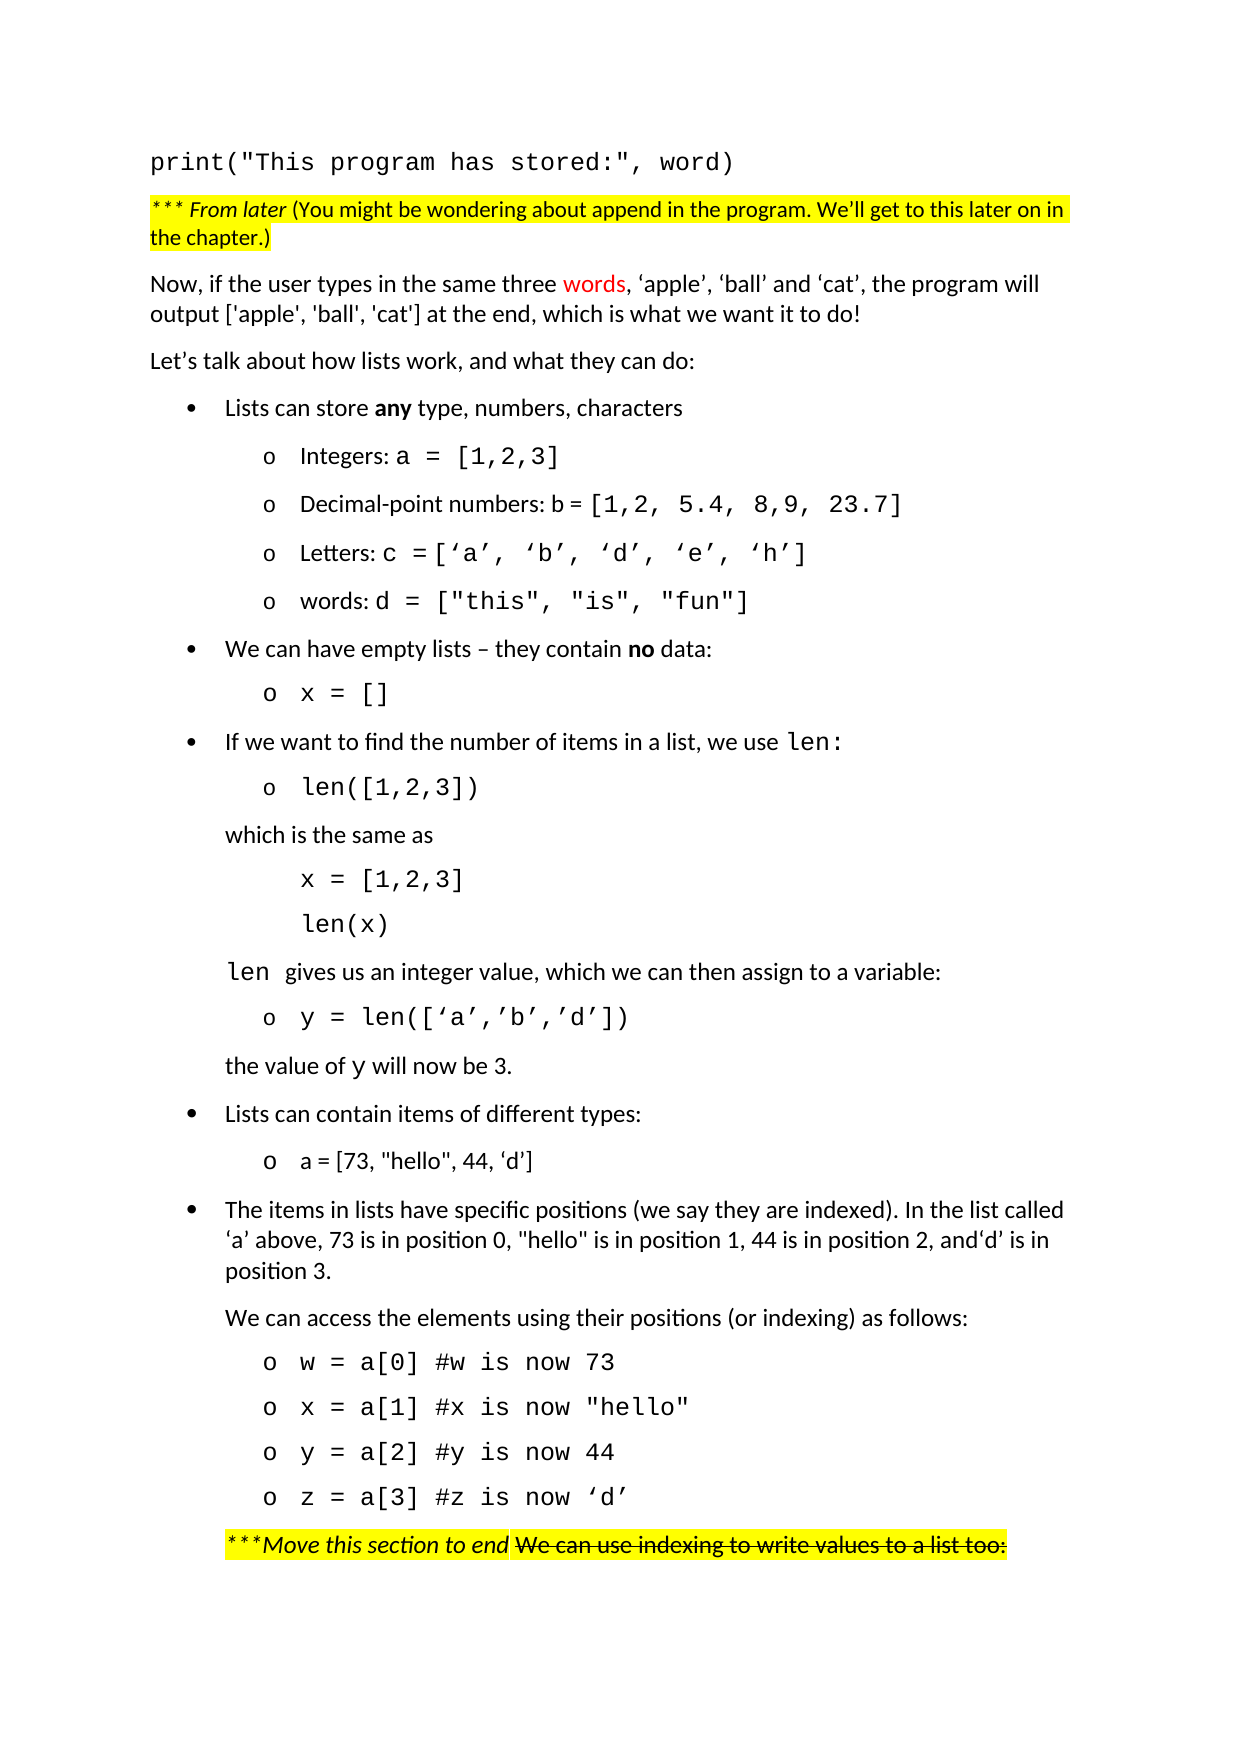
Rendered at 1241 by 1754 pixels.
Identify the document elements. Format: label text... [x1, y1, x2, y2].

text the value of y will now be 3. [225, 1050, 1090, 1082]
list y = a[2] #y is now 44 [262, 1439, 1090, 1468]
list If we want to find the number of items in a list, we use len: [187, 726, 1090, 757]
text Let’s talk about how lists work, and what they can do: [150, 345, 1090, 376]
text *** From later (You might be wondering about append in the program. We’ll get to this later on in the chapter.) [150, 195, 1090, 251]
list x = [] [262, 681, 1090, 709]
list w = a[0] #w is now 73 [262, 1349, 1090, 1378]
list Decimal-point numbers: b = [1,2, 5.4, 8,9, 23.7] [262, 488, 1090, 520]
text which is the same as [150, 819, 1090, 850]
text Now, if the user types in the same three words, ‘apple’, ‘ball’ and ‘cat’, the program will output ['apple', 'ball', 'cat'] at the end, which is what we want it to do! [150, 268, 1090, 329]
text len gives us an integer value, which we can then assign to a variable: [150, 956, 1090, 988]
list x = a[1] #x is now "hello" [262, 1394, 1090, 1423]
list Lists can store any type, numbers, characters [187, 393, 1090, 423]
list a = [73, "hello", 44, ‘d’] [262, 1145, 1090, 1177]
list z = a[3] #z is now ‘d’ [262, 1484, 1090, 1513]
list Lists can contain items of different types: [187, 1098, 1090, 1129]
text ***Move this section to end We can use indexing to write values to a list too: [225, 1529, 1090, 1560]
list We can have empty lists – they contain no data: [187, 633, 1090, 664]
list Integers: a = [1,2,3] [262, 440, 1090, 472]
text x = [1,2,3] [225, 866, 1090, 895]
list We can access the elements using their positions (or indexing) as follows: [225, 1302, 1090, 1333]
list len([1,2,3]) [262, 774, 1090, 802]
text len(x) [225, 911, 1090, 940]
list y = len([‘a’,’b’,’d’]) [262, 1005, 1090, 1033]
list Letters: c = [‘a’, ‘b’, ‘d’, ‘e’, ‘h’] [262, 537, 1090, 568]
list The items in lists have specific positions (we say they are indexed). In the list called ‘a’ above, 73 is in position 0, "hello" is in position 1, 44 is in position 2, and‘d’ is in position 3. [187, 1194, 1090, 1285]
list words: d = ["this", "is", "fun"] [262, 585, 1090, 617]
text print("This program has stored:", word) [150, 150, 1090, 178]
